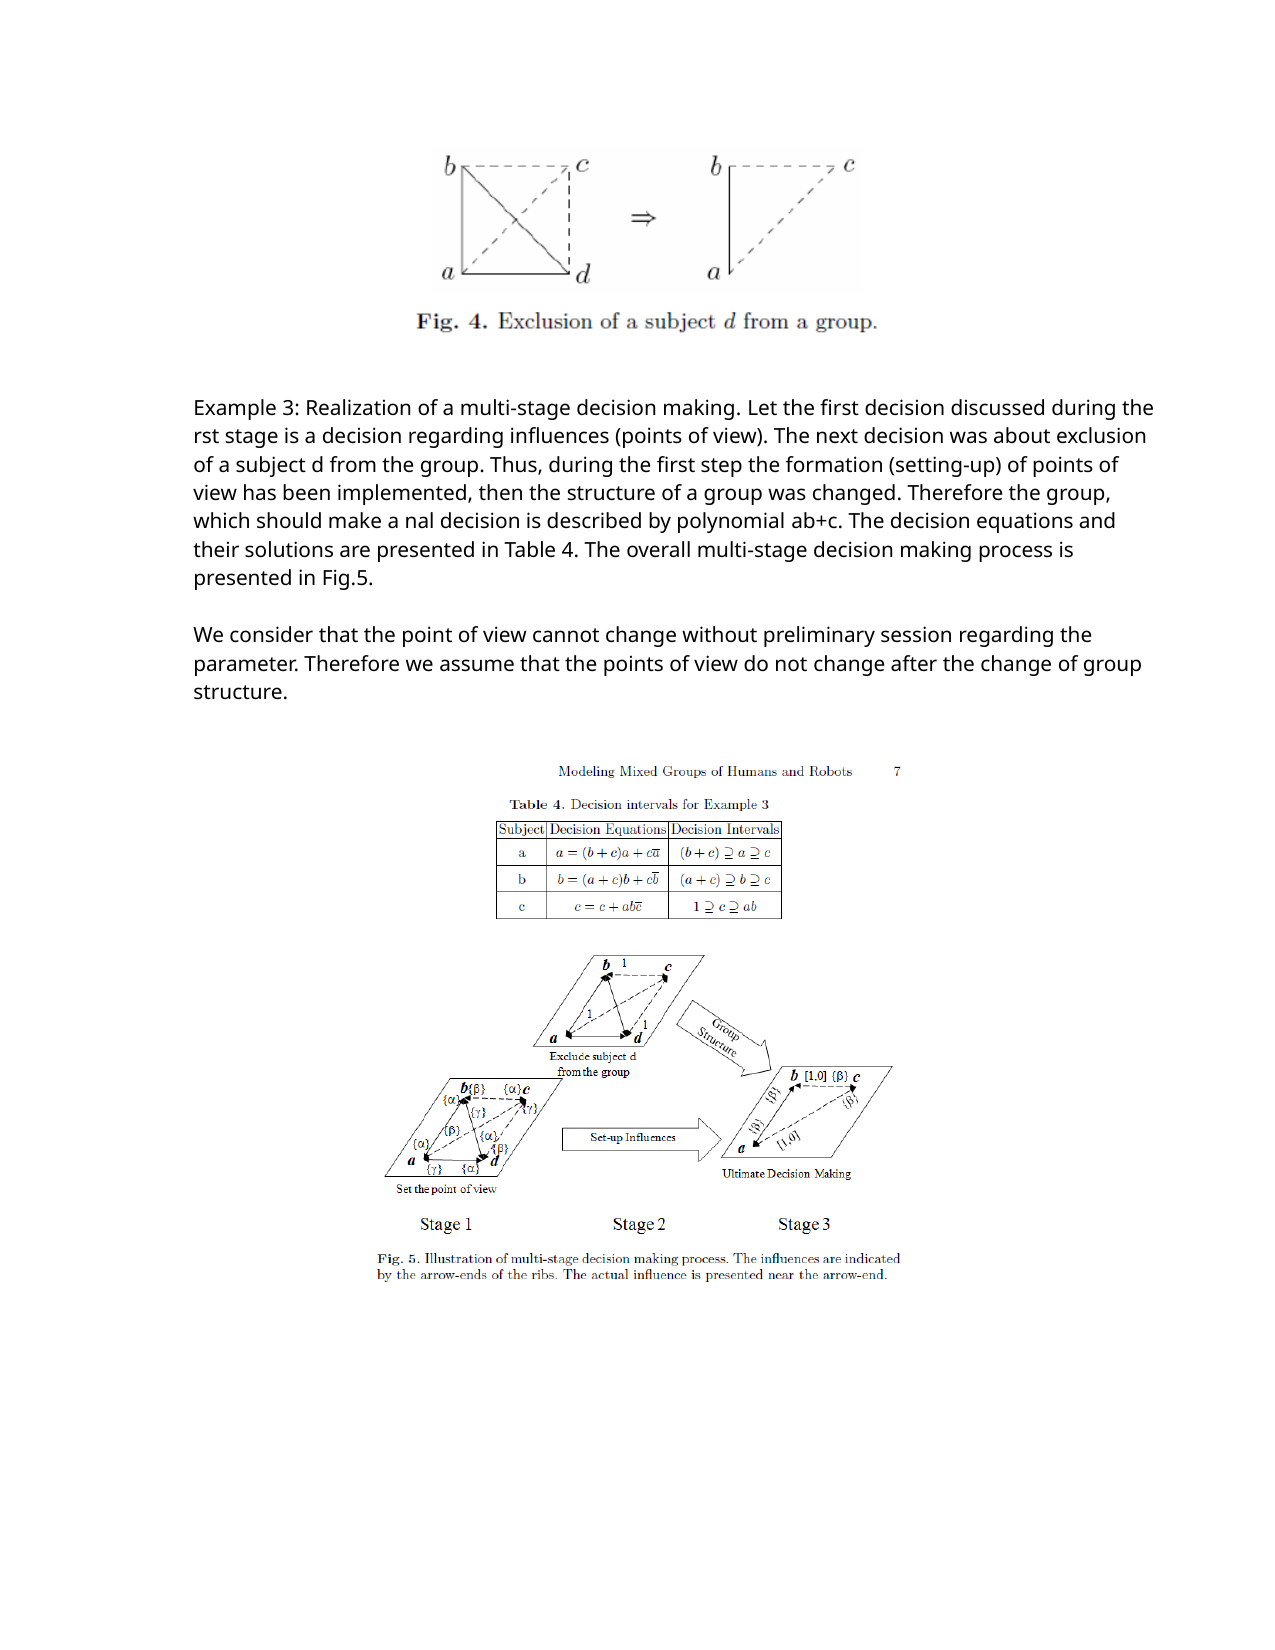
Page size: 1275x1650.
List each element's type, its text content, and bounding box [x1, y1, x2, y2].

picture [327, 118, 948, 365]
picture [364, 734, 911, 1289]
text Example 3: Realization of a multi-stage decision making. Let the first decision discussed during the rst stage is a decision regarding influences (points of view). The next decision was about exclusion of a subject d from the group. Thus, during the first step the formation (setting-up) of points of view has been implemented, then the structure of a group was changed. Therefore the group, which should make a nal decision is described by polynomial ab+c. The decision equations and their solutions are presented in Table 4. The overall multi-stage decision making process is presented in Fig.5. [193, 393, 1157, 592]
text We consider that the point of view cannot change without preliminary session regarding the parameter. Therefore we assume that the points of view do not change after the change of group structure. [193, 620, 1157, 706]
